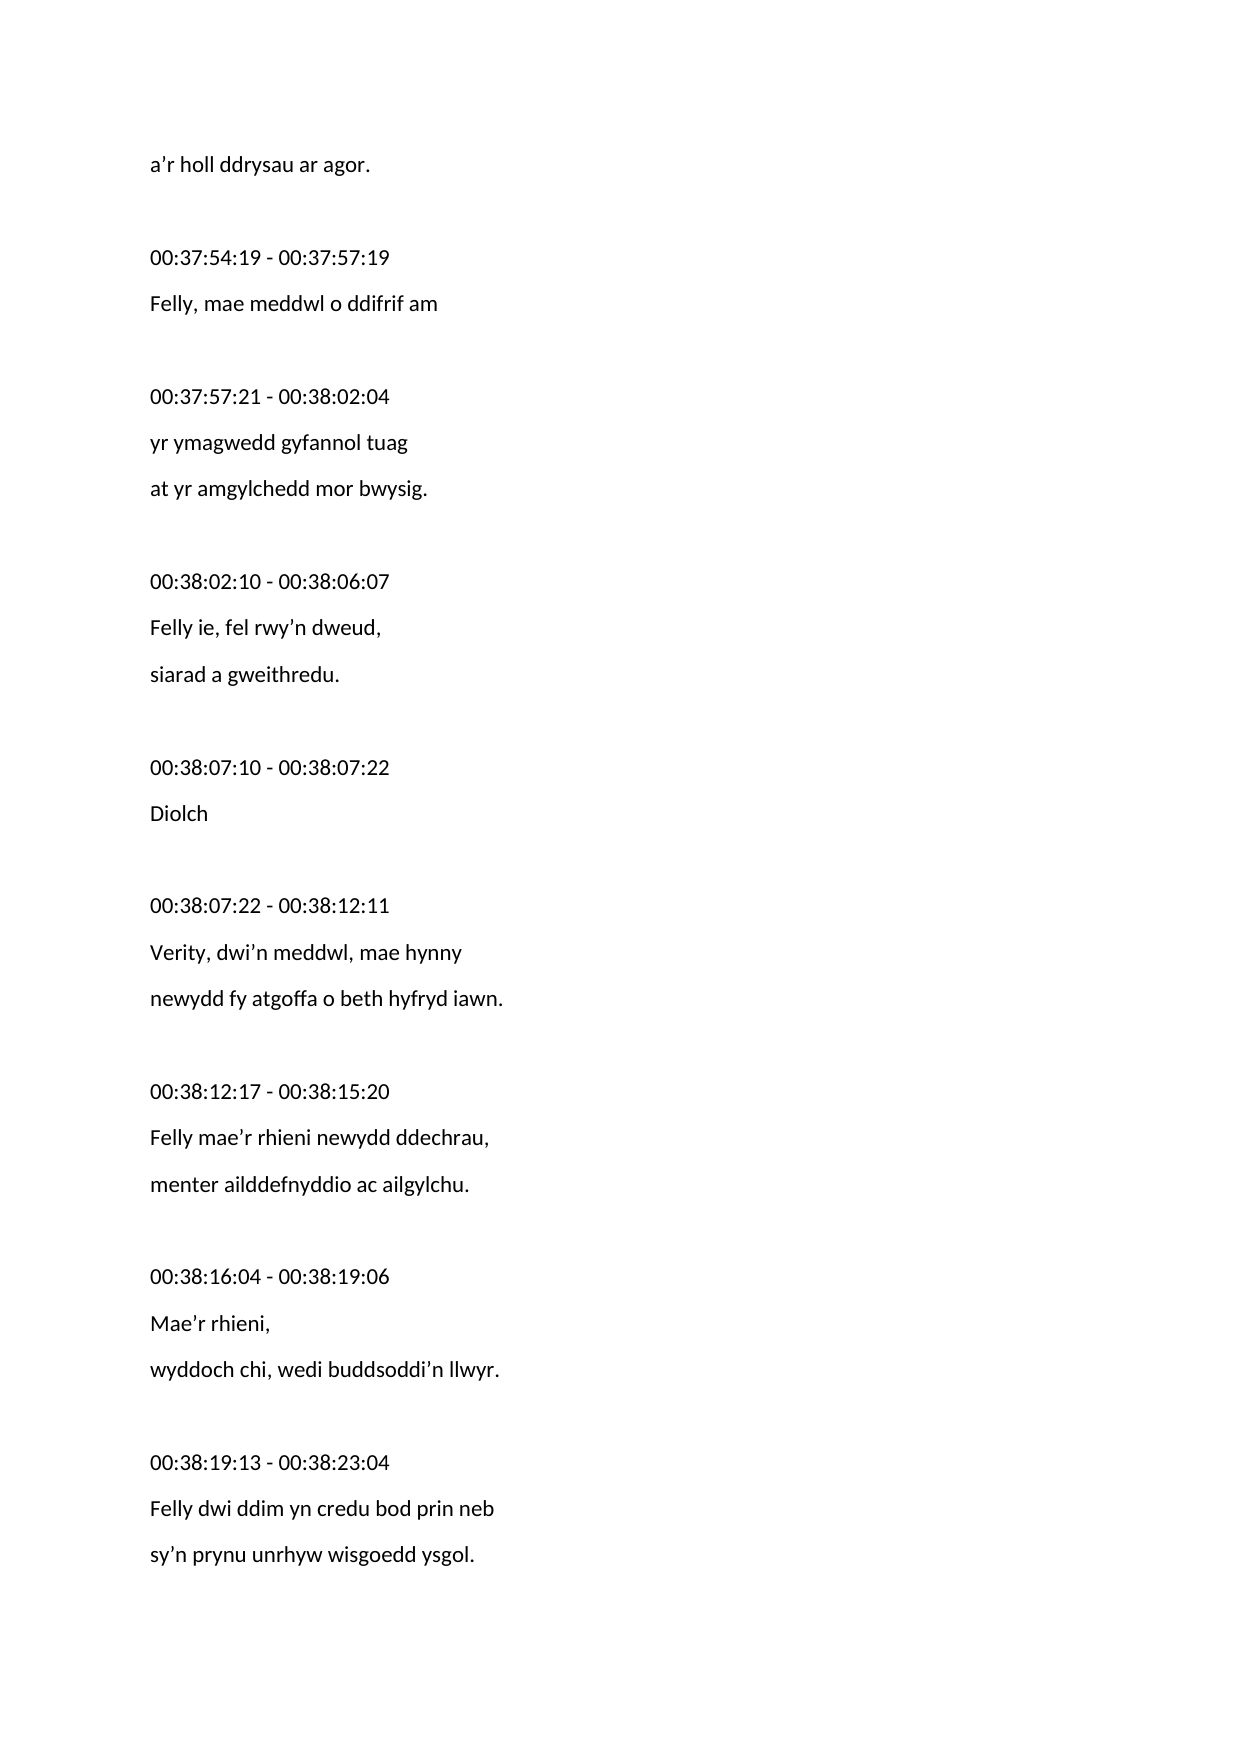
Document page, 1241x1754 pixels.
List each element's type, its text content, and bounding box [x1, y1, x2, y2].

text 00:38:07:10 - 00:38:07:22 [150, 753, 1090, 781]
text a’r holl ddrysau ar agor. [150, 150, 1090, 178]
text Felly dwi ddim yn credu bod prin neb [150, 1494, 1090, 1522]
text 00:38:07:22 - 00:38:12:11 [150, 892, 1090, 920]
text 00:38:16:04 - 00:38:19:06 [150, 1262, 1090, 1291]
text 00:37:54:19 - 00:37:57:19 [150, 243, 1090, 271]
text yr ymagwedd gyfannol tuag [150, 428, 1090, 456]
text newydd fy atgoffa o beth hyfryd iawn. [150, 984, 1090, 1012]
text 00:37:57:21 - 00:38:02:04 [150, 382, 1090, 410]
text menter ailddefnyddio ac ailgylchu. [150, 1170, 1090, 1198]
text at yr amgylchedd mor bwysig. [150, 474, 1090, 502]
text sy’n prynu unrhyw wisgoedd ysgol. [150, 1541, 1090, 1569]
text Verity, dwi’n meddwl, mae hynny [150, 938, 1090, 966]
text Felly ie, fel rwy’n dweud, [150, 613, 1090, 642]
text Felly mae’r rhieni newydd ddechrau, [150, 1123, 1090, 1151]
text Diolch [150, 799, 1090, 827]
text Felly, mae meddwl o ddifrif am [150, 289, 1090, 317]
text siarad a gweithredu. [150, 660, 1090, 688]
text wyddoch chi, wedi buddsoddi’n llwyr. [150, 1355, 1090, 1383]
text 00:38:19:13 - 00:38:23:04 [150, 1448, 1090, 1476]
text Mae’r rhieni, [150, 1309, 1090, 1337]
text 00:38:12:17 - 00:38:15:20 [150, 1077, 1090, 1105]
text 00:38:02:10 - 00:38:06:07 [150, 567, 1090, 595]
